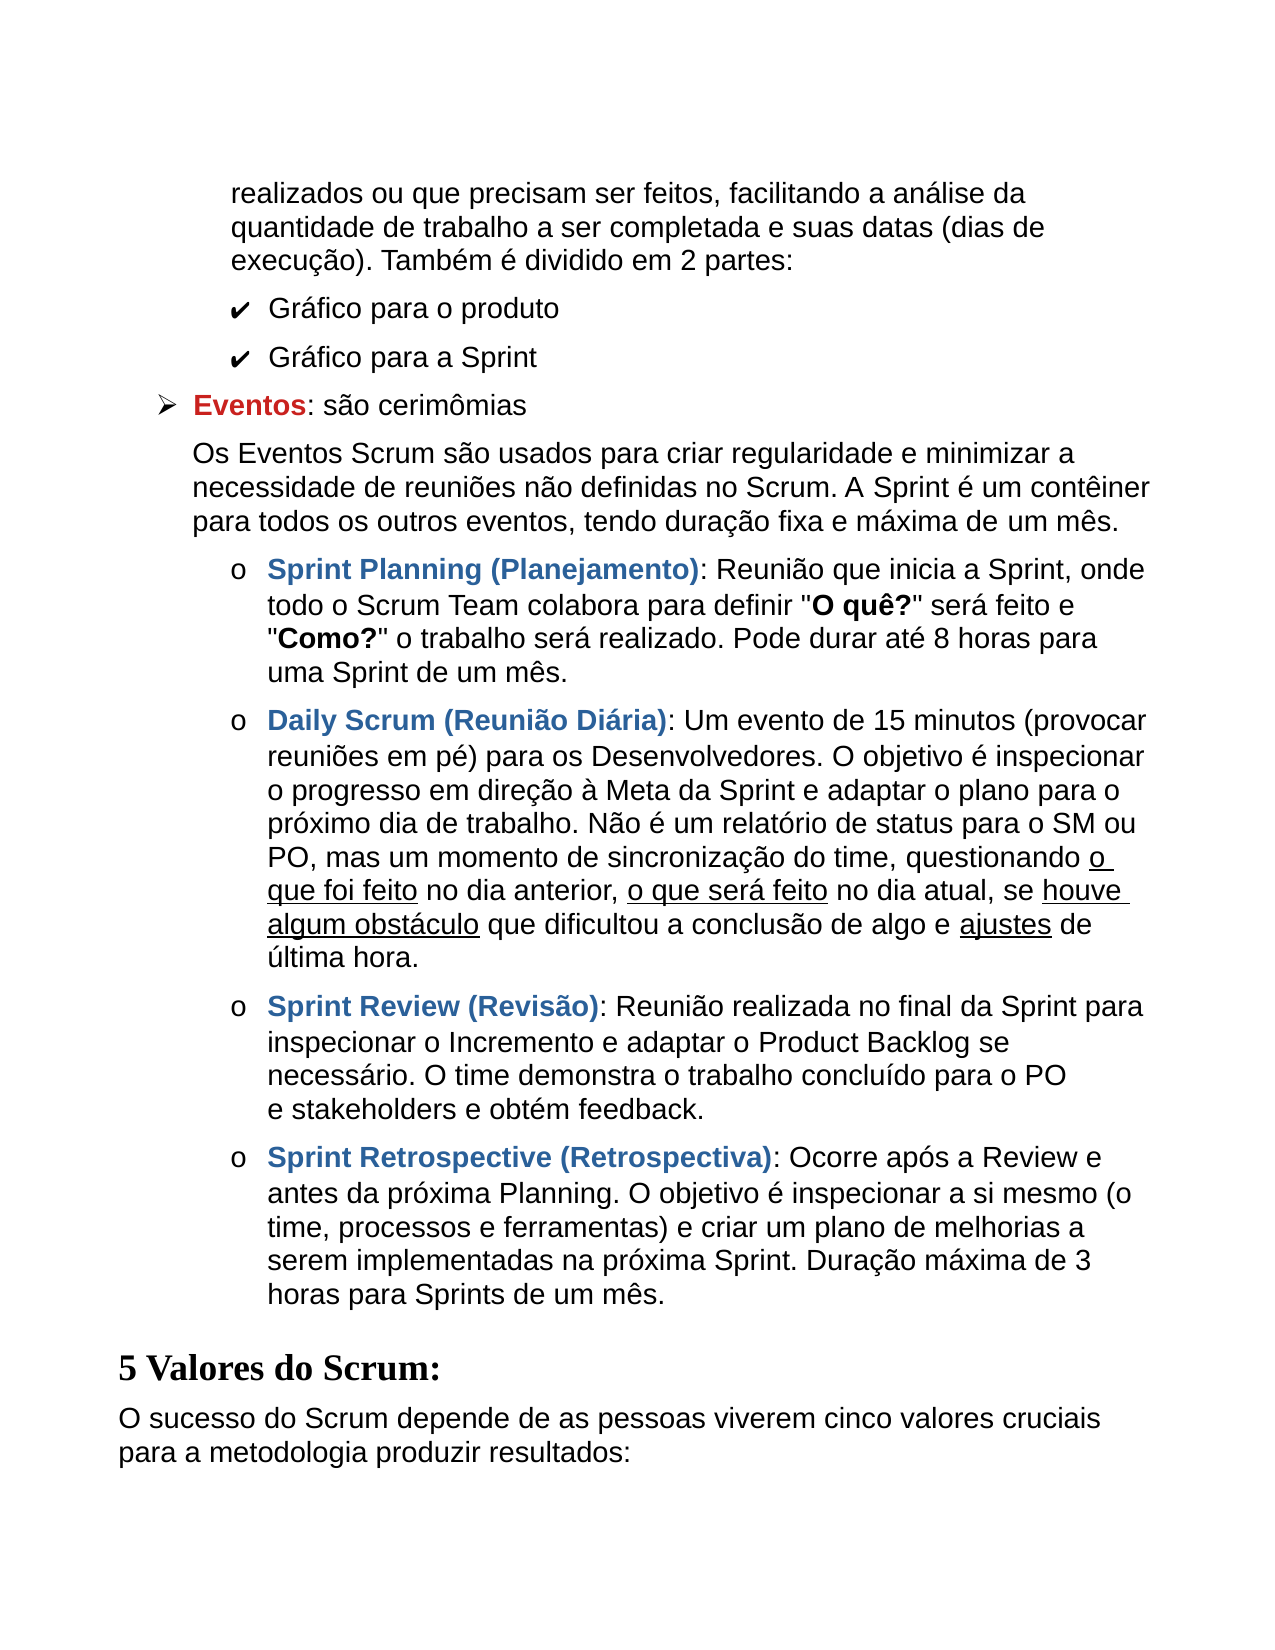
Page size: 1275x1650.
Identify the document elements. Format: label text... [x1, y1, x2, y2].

list realizados ou que precisam ser feitos, facilitando a análise da quantidade de trabalho a ser completada e suas datas (dias de execução). Também é dividido em 2 partes: [193, 176, 1157, 277]
list Sprint Retrospective (Retrospectiva): Ocorre após a Review e antes da próxima Planning. O objetivo é inspecionar a si mesmo (o time, processos e ferramentas) e criar um plano de melhorias a serem implementadas na próxima Sprint. Duração máxima de 3 horas para Sprints de um mês. [229, 1140, 1157, 1310]
list Sprint Review (Revisão): Reunião realizada no final da Sprint para inspecionar o Incremento e adaptar o Product Backlog se necessário. O time demonstra o trabalho concluído para o PO e stakeholders e obtém feedback. [229, 989, 1157, 1125]
text O sucesso do Scrum depende de as pessoas viverem cinco valores cruciais para a metodologia produzir resultados: [118, 1401, 1157, 1468]
text Os Eventos Scrum são usados para criar regularidade e minimizar a necessidade de reuniões não definidas no Scrum. A Sprint é um contêiner para todos os outros eventos, tendo duração fixa e máxima de um mês. [192, 437, 1157, 537]
list Eventos: são cerimômias [156, 388, 1157, 422]
list Gráfico para a Sprint [231, 340, 1157, 374]
list Sprint Planning (Planejamento): Reunião que inicia a Sprint, onde todo o Scrum Team colabora para definir "O quê?" será feito e "Como?" o trabalho será realizado. Pode durar até 8 horas para uma Sprint de um mês. [229, 552, 1157, 688]
list Gráfico para o produto [231, 292, 1157, 325]
list Daily Scrum (Reunião Diária): Um evento de 15 minutos (provocar reuniões em pé) para os Desenvolvedores. O objetivo é inspecionar o progresso em direção à Meta da Sprint e adaptar o plano para o próximo dia de trabalho. Não é um relatório de status para o SM ou PO, mas um momento de sincronização do time, questionando o que foi feito no dia anterior, o que será feito no dia atual, se houve algum obstáculo que dificultou a conclusão de algo e ajustes de última hora. [229, 703, 1157, 974]
subtitle 5 Valores do Scrum: [118, 1346, 1157, 1389]
